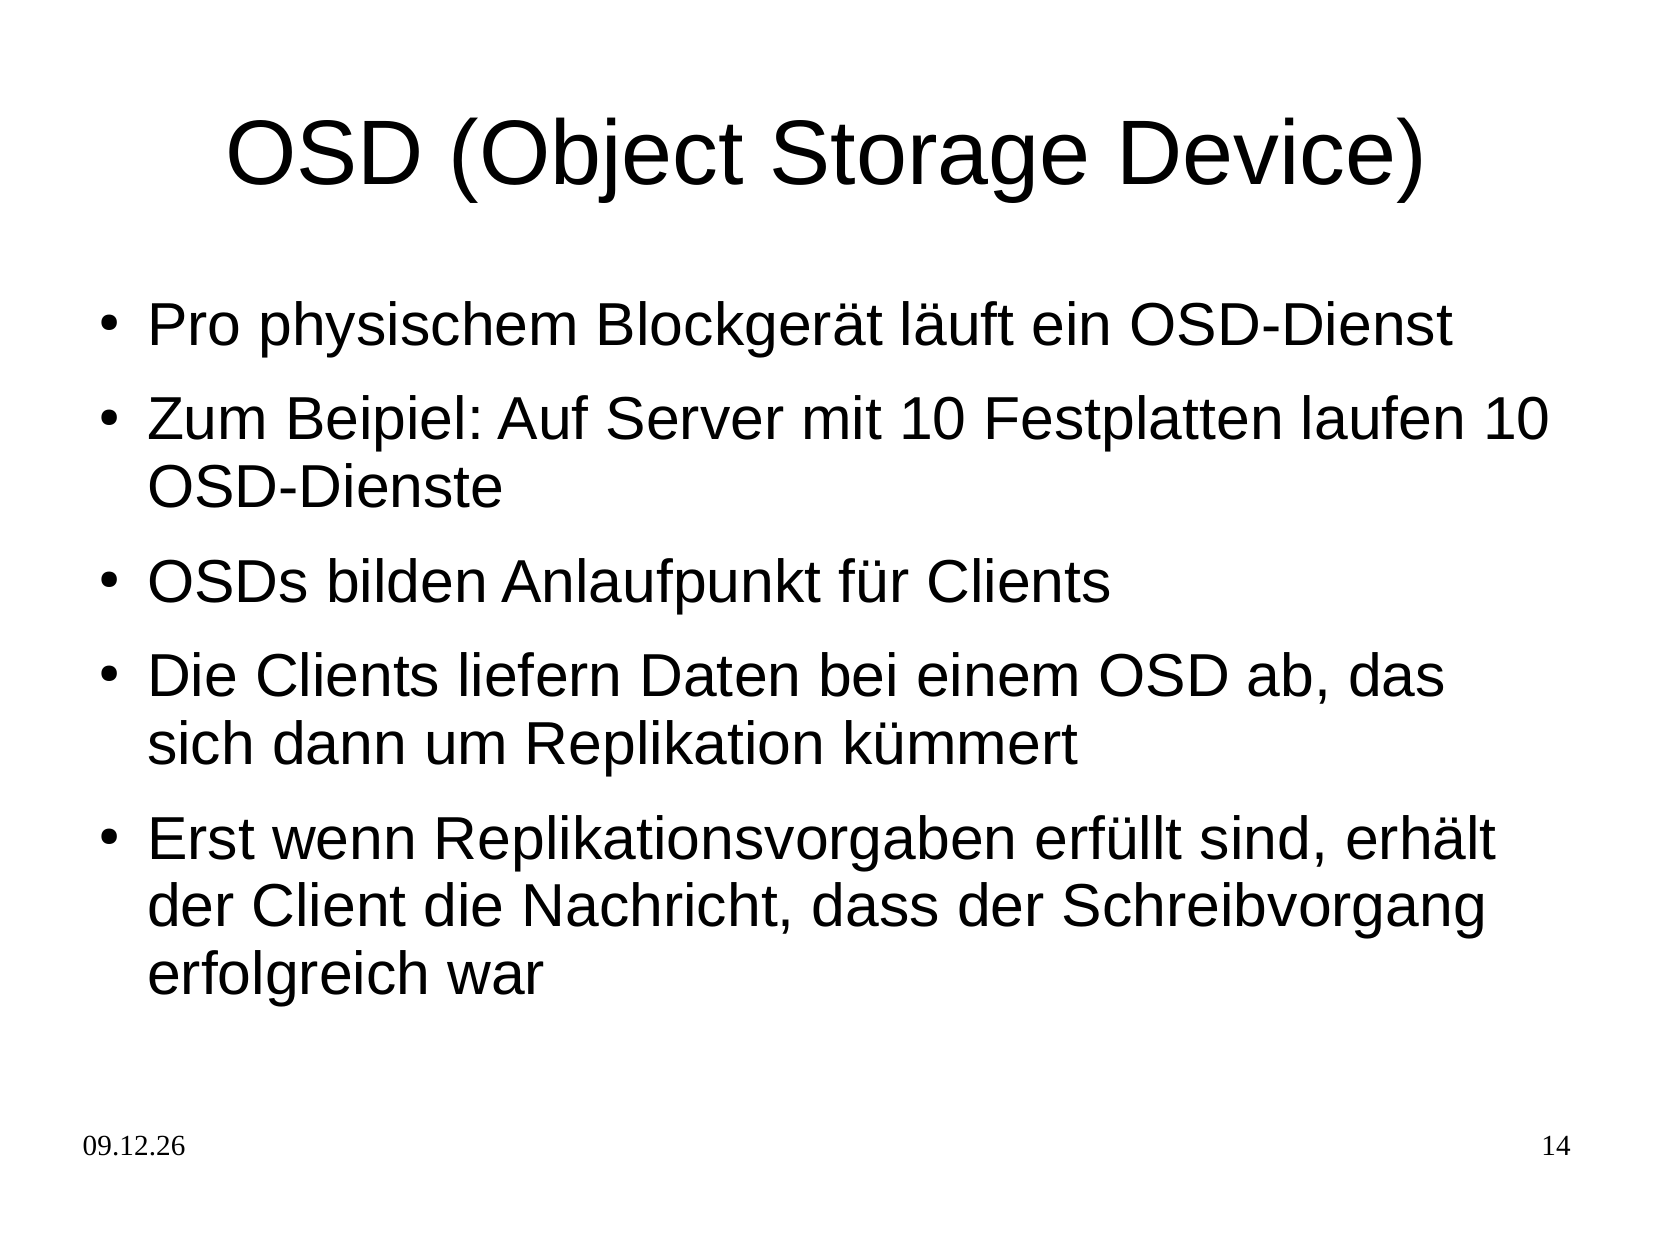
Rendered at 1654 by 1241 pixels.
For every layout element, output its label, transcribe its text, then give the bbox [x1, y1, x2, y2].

list Pro physischem Blockgerät läuft ein OSD-Dienst Zum Beipiel: Auf Server mit 10 Festplatten laufen 10 OSD-Dienste OSDs bilden Anlaufpunkt für Clients Die Clients liefern Daten bei einem OSD ab, das sich dann um Replikation kümmert Erst wenn Replikationsvorgaben erfüllt sind, erhält der Client die Nachricht, dass der Schreibvorgang erfolgreich war [82, 290, 1571, 1010]
title OSD (Object Storage Device) [82, 49, 1571, 257]
